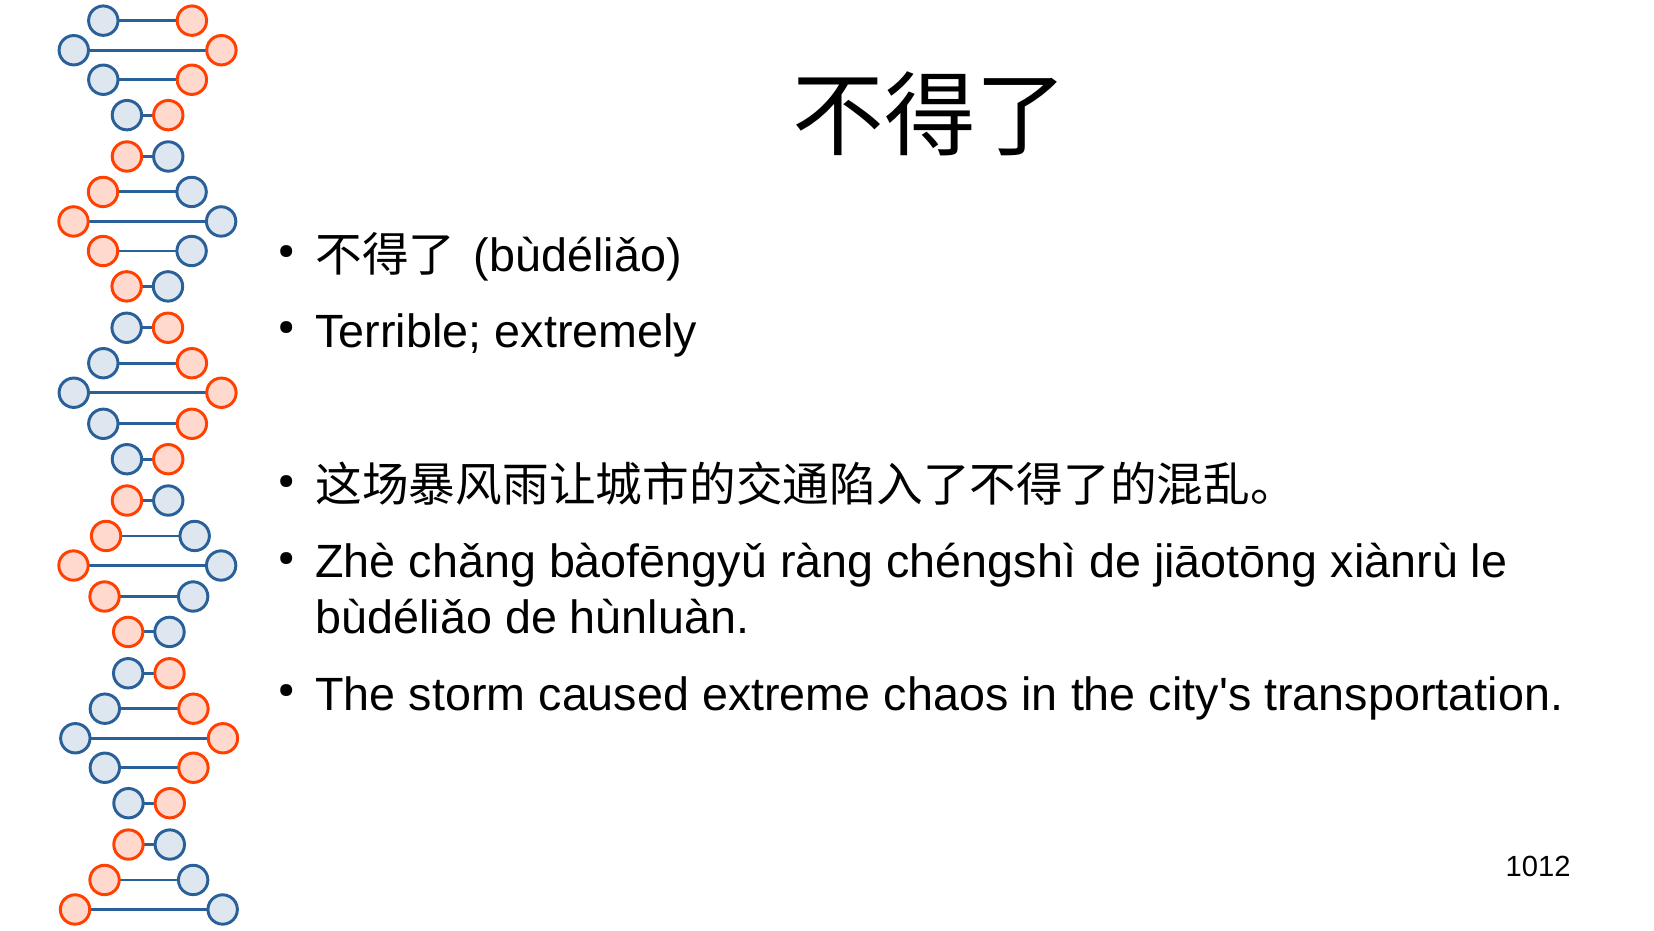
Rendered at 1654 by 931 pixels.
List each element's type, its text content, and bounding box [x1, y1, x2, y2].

list 不得了 (bùdéliǎo) Terrible; extremely 这场暴风雨让城市的交通陷入了不得了的混乱。 Zhè chǎng bàofēngyǔ ràng chéngshì de jiāotōng xiànrù le bùdéliǎo de hùnluàn. The storm caused extreme chaos in the city's transportation. [265, 224, 1595, 764]
title 不得了 [265, 35, 1595, 189]
